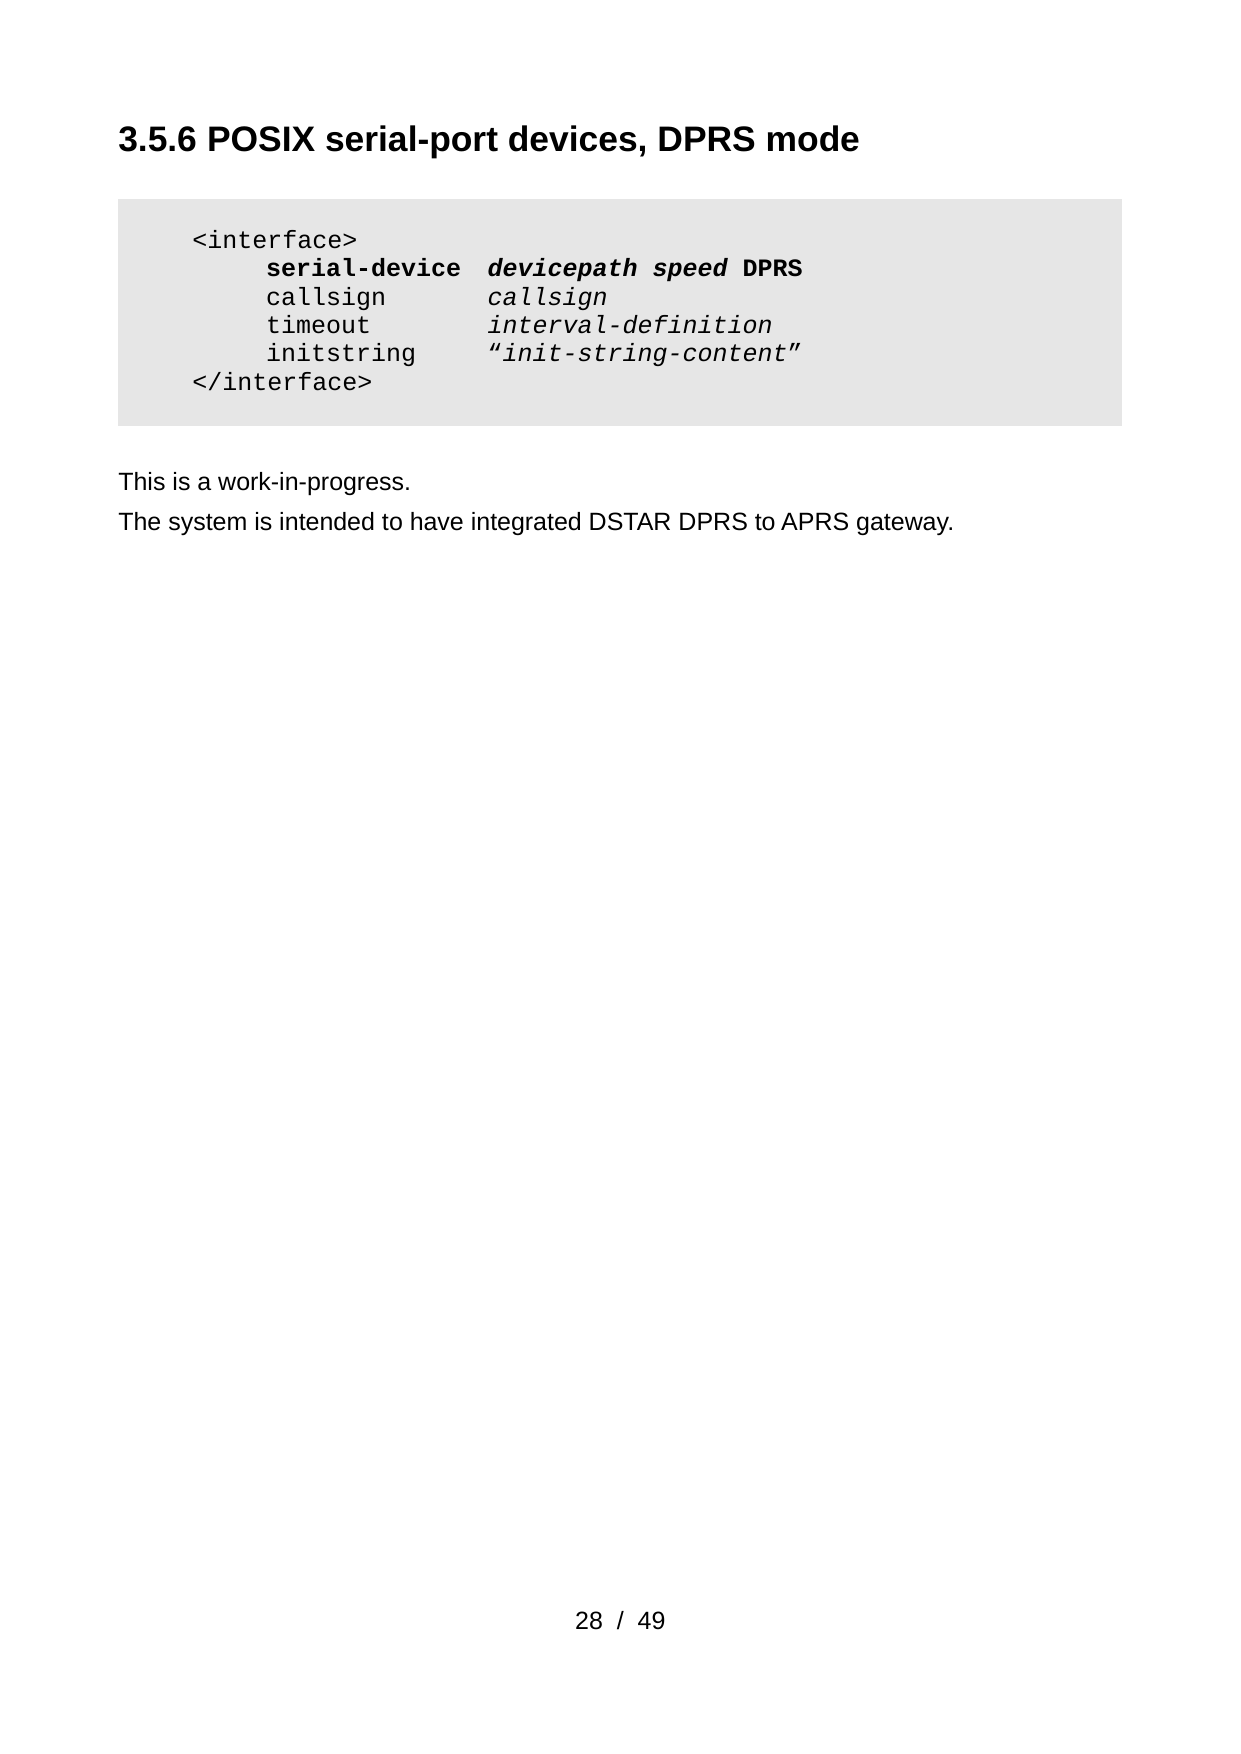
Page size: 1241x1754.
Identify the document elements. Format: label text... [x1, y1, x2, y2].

text callsign callsign [118, 284, 1122, 313]
text This is a work-in-progress. [118, 467, 1122, 495]
text </interface> [118, 369, 1122, 398]
text serial-device devicepath speed DPRS [118, 256, 1122, 284]
subtitle POSIX serial-port devices, DPRS mode [118, 118, 1122, 159]
text timeout interval-definition [118, 313, 1122, 341]
text initstring “init-string-content” [118, 341, 1122, 369]
text <interface> [118, 228, 1122, 256]
text The system is intended to have integrated DSTAR DPRS to APRS gateway. [118, 507, 1122, 536]
